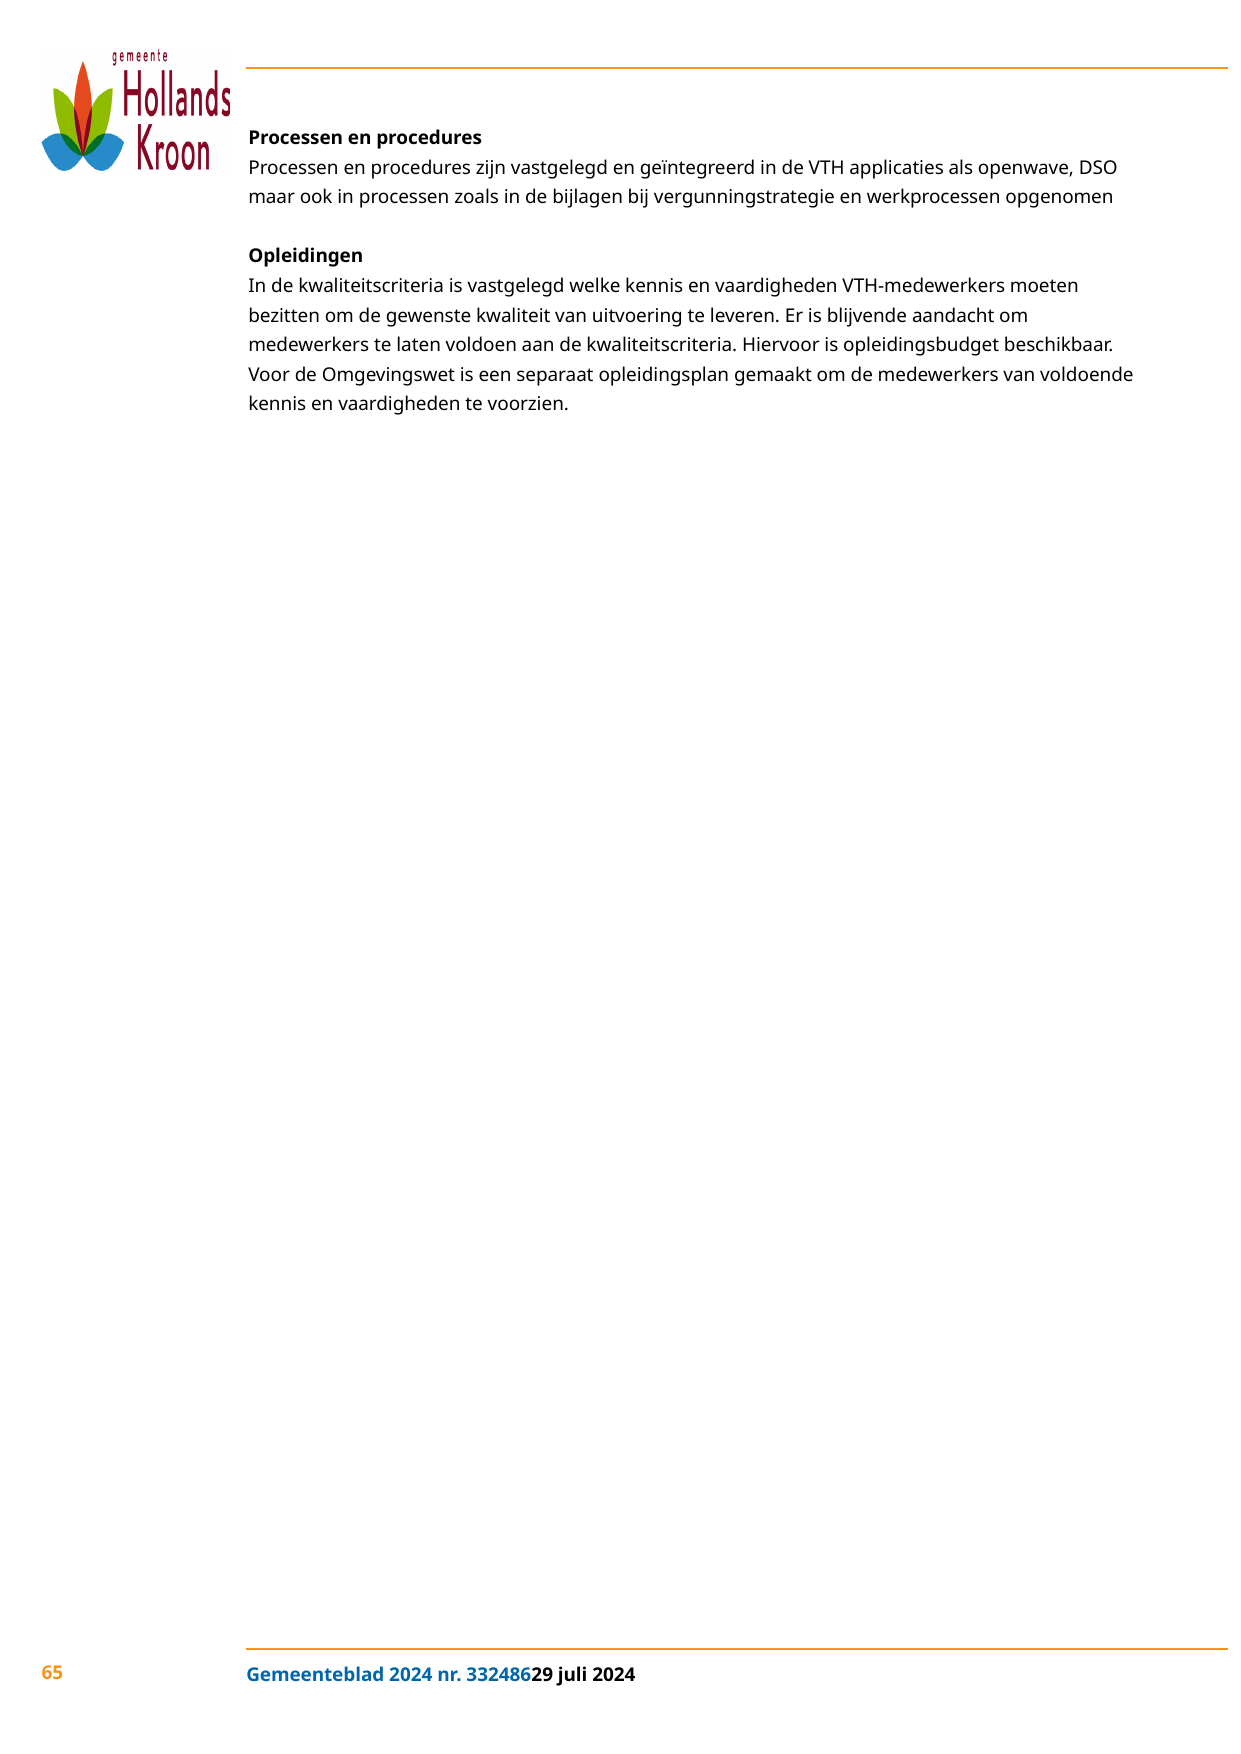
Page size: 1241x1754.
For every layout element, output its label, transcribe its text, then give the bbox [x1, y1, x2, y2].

text Processen en procedures [248, 124, 1152, 150]
text In de kwaliteitscriteria is vastgelegd welke kennis en vaardigheden VTH-medewerkers moeten bezitten om de gewenste kwaliteit van uitvoering te leveren. Er is blijvende aandacht om medewerkers te laten voldoen aan de kwaliteitscriteria. Hiervoor is opleidingsbudget beschikbaar. Voor de Omgevingswet is een separaat opleidingsplan gemaakt om de medewerkers van voldoende kennis en vaardigheden te voorzien. [248, 272, 1152, 416]
picture [41, 47, 231, 172]
text Processen en procedures zijn vastgelegd en geïntegreerd in de VTH applicaties als openwave, DSO maar ook in processen zoals in de bijlagen bij vergunningstrategie en werkprocessen opgenomen [248, 154, 1152, 209]
text Opleidingen [248, 243, 1152, 268]
